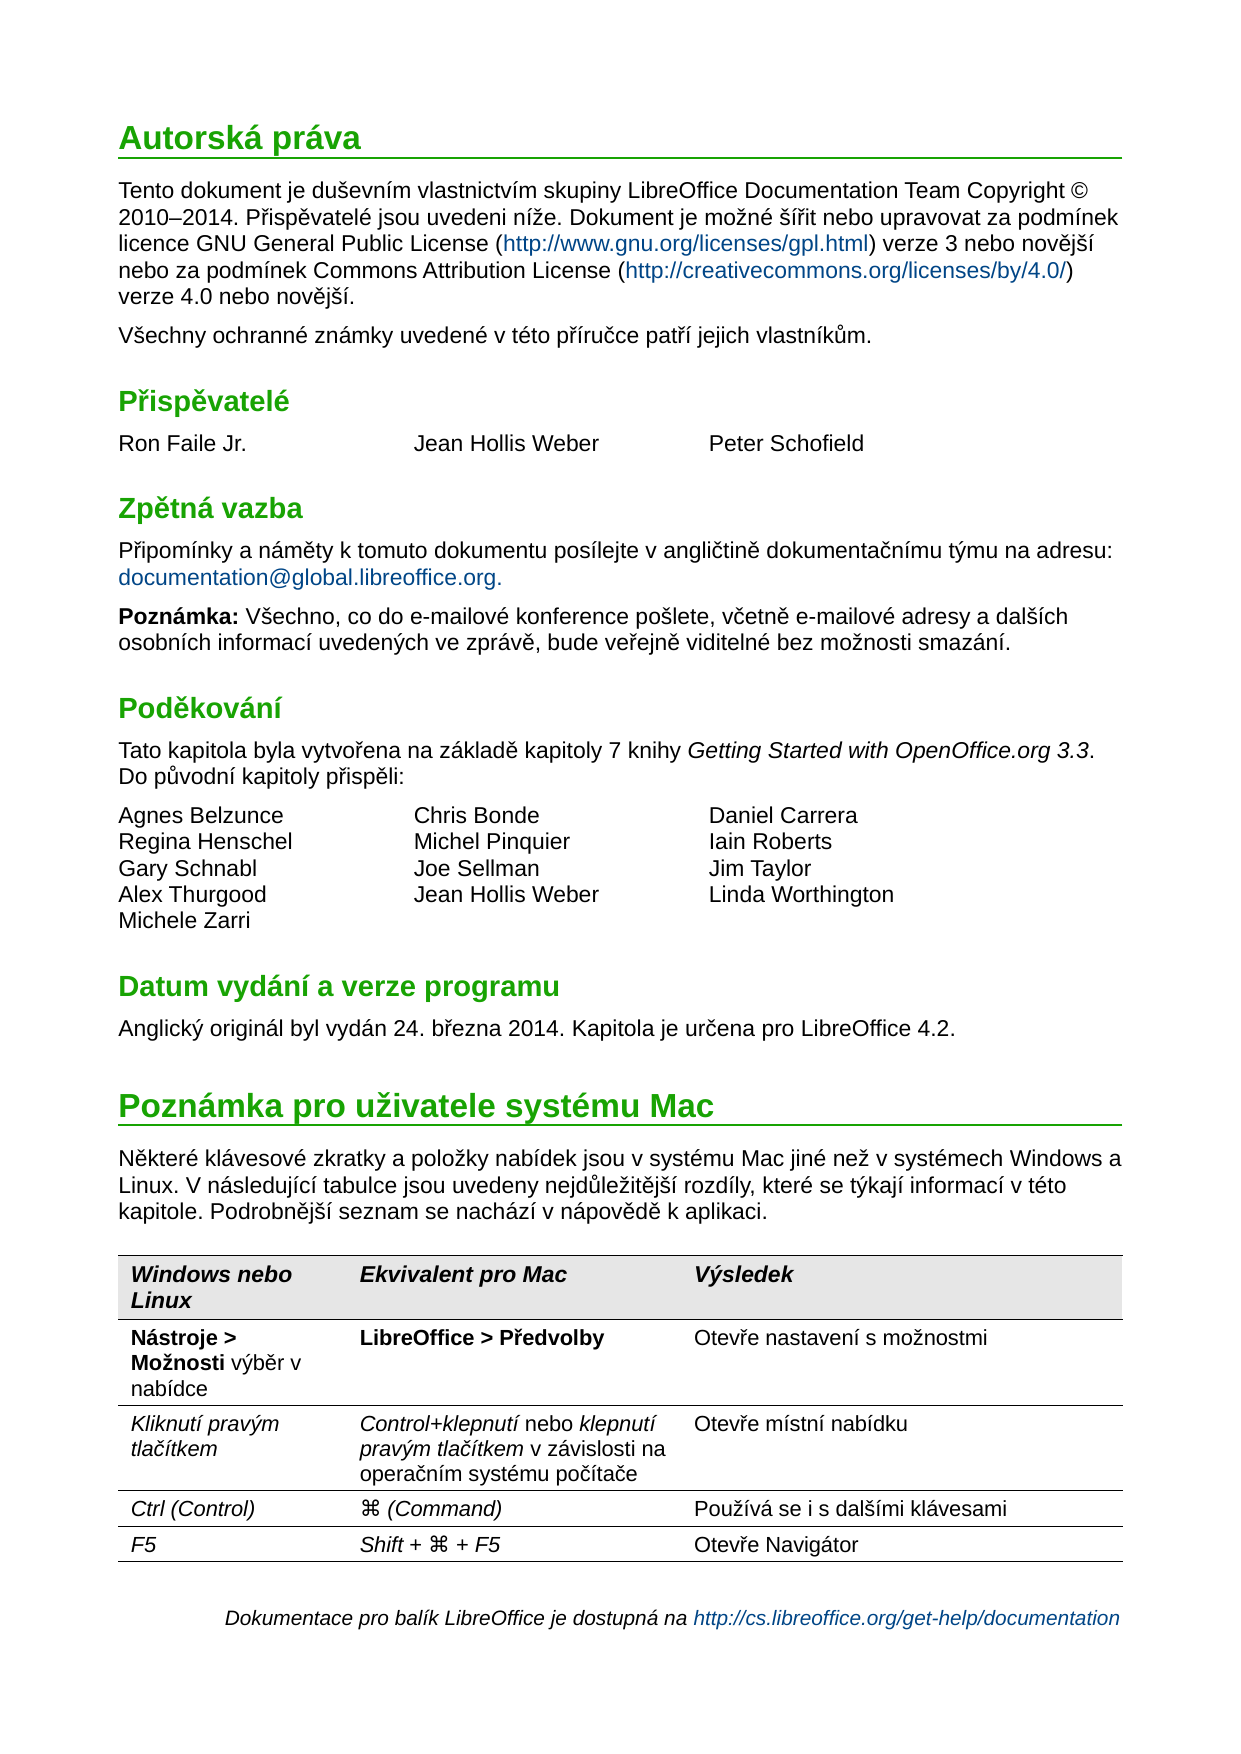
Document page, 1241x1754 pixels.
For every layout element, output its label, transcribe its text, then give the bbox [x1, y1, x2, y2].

subtitle Poznámka pro uživatele systému Mac [118, 1086, 1122, 1124]
table_cell Otevře místní nabídku [681, 1406, 1122, 1490]
text Poznámka: Všechno, co do e-mailové konference pošlete, včetně e-mailové adresy a dalších osobních informací uvedených ve zprávě, bude veřejně viditelné bez možnosti smazání. [118, 603, 1122, 655]
table_cell Shift + ⌘ + F5 [347, 1527, 681, 1561]
text Všechny ochranné známky uvedené v této příručce patří jejich vlastníkům. [118, 322, 1122, 348]
table_cell Kliknutí pravým tlačítkem [118, 1406, 347, 1490]
text Agnes Belzunce Chris Bonde Daniel Carrera Regina Henschel Michel Pinquier Iain Roberts Gary Schnabl Joe Sellman Jim Taylor Alex Thurgood Jean Hollis Weber Linda Worthington Michele Zarri [118, 802, 1122, 934]
table_cell Ctrl (Control) [118, 1491, 347, 1526]
subtitle Přispěvatelé [118, 384, 1122, 417]
table_cell Control+klepnutí nebo klepnutí pravým tlačítkem v závislosti na operačním systému počítače [347, 1406, 681, 1490]
table_cell Používá se i s dalšími klávesami [681, 1491, 1122, 1526]
subtitle Poděkování [118, 691, 1122, 724]
table_header Výsledek [681, 1256, 1122, 1319]
table_cell Otevře Navigátor [681, 1527, 1122, 1561]
text Anglický originál byl vydán 24. března 2014. Kapitola je určena pro LibreOffice 4.2. [118, 1015, 1122, 1042]
text Některé klávesové zkratky a položky nabídek jsou v systému Mac jiné než v systémech Windows a Linux. V následující tabulce jsou uvedeny nejdůležitější rozdíly, které se týkají informací v této kapitole. Podrobnější seznam se nachází v nápovědě k aplikaci. [118, 1145, 1122, 1224]
text Připomínky a náměty k tomuto dokumentu posílejte v angličtině dokumentačnímu týmu na adresu: documentation@global.libreoffice.org. [118, 537, 1122, 590]
subtitle Zpětná vazba [118, 491, 1122, 525]
text Tento dokument je duševním vlastnictvím skupiny LibreOffice Documentation Team Copyright © 2010–2014. Přispěvatelé jsou uvedeni níže. Dokument je možné šířit nebo upravovat za podmínek licence GNU General Public License (http://www.gnu.org/licenses/gpl.html) verze 3 nebo novější nebo za podmínek Commons Attribution License (http://creativecommons.org/licenses/by/4.0/) verze 4.0 nebo novější. [118, 177, 1122, 309]
table_header Windows nebo Linux [118, 1256, 347, 1319]
table_cell F5 [118, 1527, 347, 1561]
subtitle Autorská práva [118, 118, 1122, 157]
text Ron Faile Jr. Jean Hollis Weber Peter Schofield [118, 429, 1122, 456]
table_cell Otevře nastavení s možnostmi [681, 1320, 1122, 1405]
text Tato kapitola byla vytvořena na základě kapitoly 7 knihy Getting Started with OpenOffice.org 3.3. Do původní kapitoly přispěli: [118, 737, 1122, 789]
subtitle Datum vydání a verze programu [118, 969, 1122, 1003]
table_header Ekvivalent pro Mac [347, 1256, 681, 1319]
table_cell ⌘ (Command) [347, 1491, 681, 1526]
table_cell LibreOffice > Předvolby [347, 1320, 681, 1405]
table_cell Nástroje > Možnosti výběr v nabídce [118, 1320, 347, 1405]
